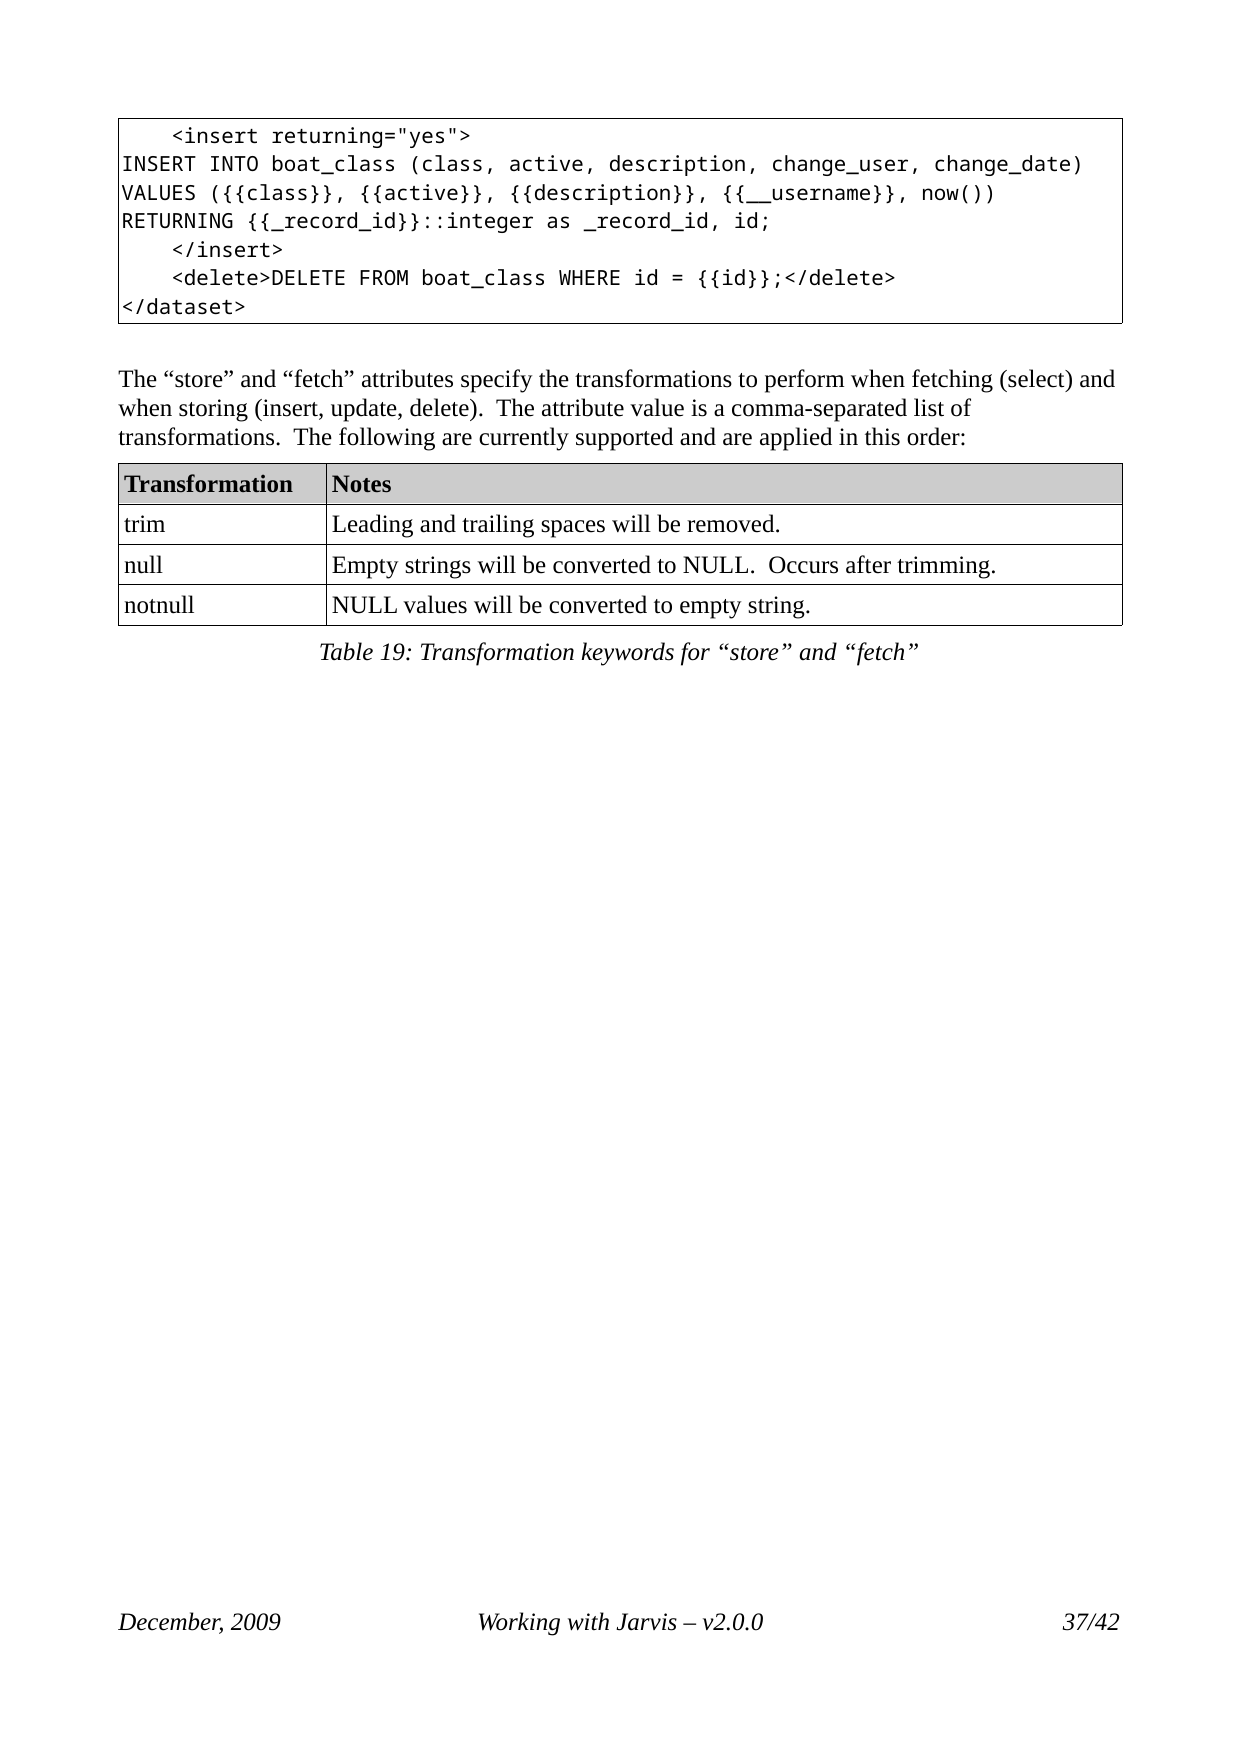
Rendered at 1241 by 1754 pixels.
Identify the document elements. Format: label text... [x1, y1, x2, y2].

table_cell Leading and trailing spaces will be removed. [327, 505, 1122, 544]
text Table 19: Transformation keywords for “store” and “fetch” [118, 637, 1122, 666]
table_cell null [119, 545, 326, 584]
text The “store” and “fetch” attributes specify the transformations to perform when fetching (select) and when storing (insert, update, delete). The attribute value is a comma-separated list of transformations. The following are currently supported and are applied in this order: [118, 364, 1122, 451]
text <insert returning="yes"> [119, 119, 1122, 147]
table_header Transformation [119, 464, 326, 503]
table_cell Empty strings will be converted to NULL. Occurs after trimming. [327, 545, 1122, 584]
text INSERT INTO boat_class (class, active, description, change_user, change_date) [119, 147, 1122, 175]
text </dataset> [119, 289, 1122, 323]
text <delete>DELETE FROM boat_class WHERE id = {{id}};</delete> [119, 260, 1122, 289]
table_cell trim [119, 505, 326, 544]
text RETURNING {{_record_id}}::integer as _record_id, id; [119, 203, 1122, 232]
table_header Notes [327, 464, 1122, 503]
table_cell NULL values will be converted to empty string. [327, 585, 1122, 624]
text VALUES ({{class}}, {{active}}, {{description}}, {{__username}}, now()) [119, 175, 1122, 203]
table_cell notnull [119, 585, 326, 624]
text </insert> [119, 232, 1122, 260]
